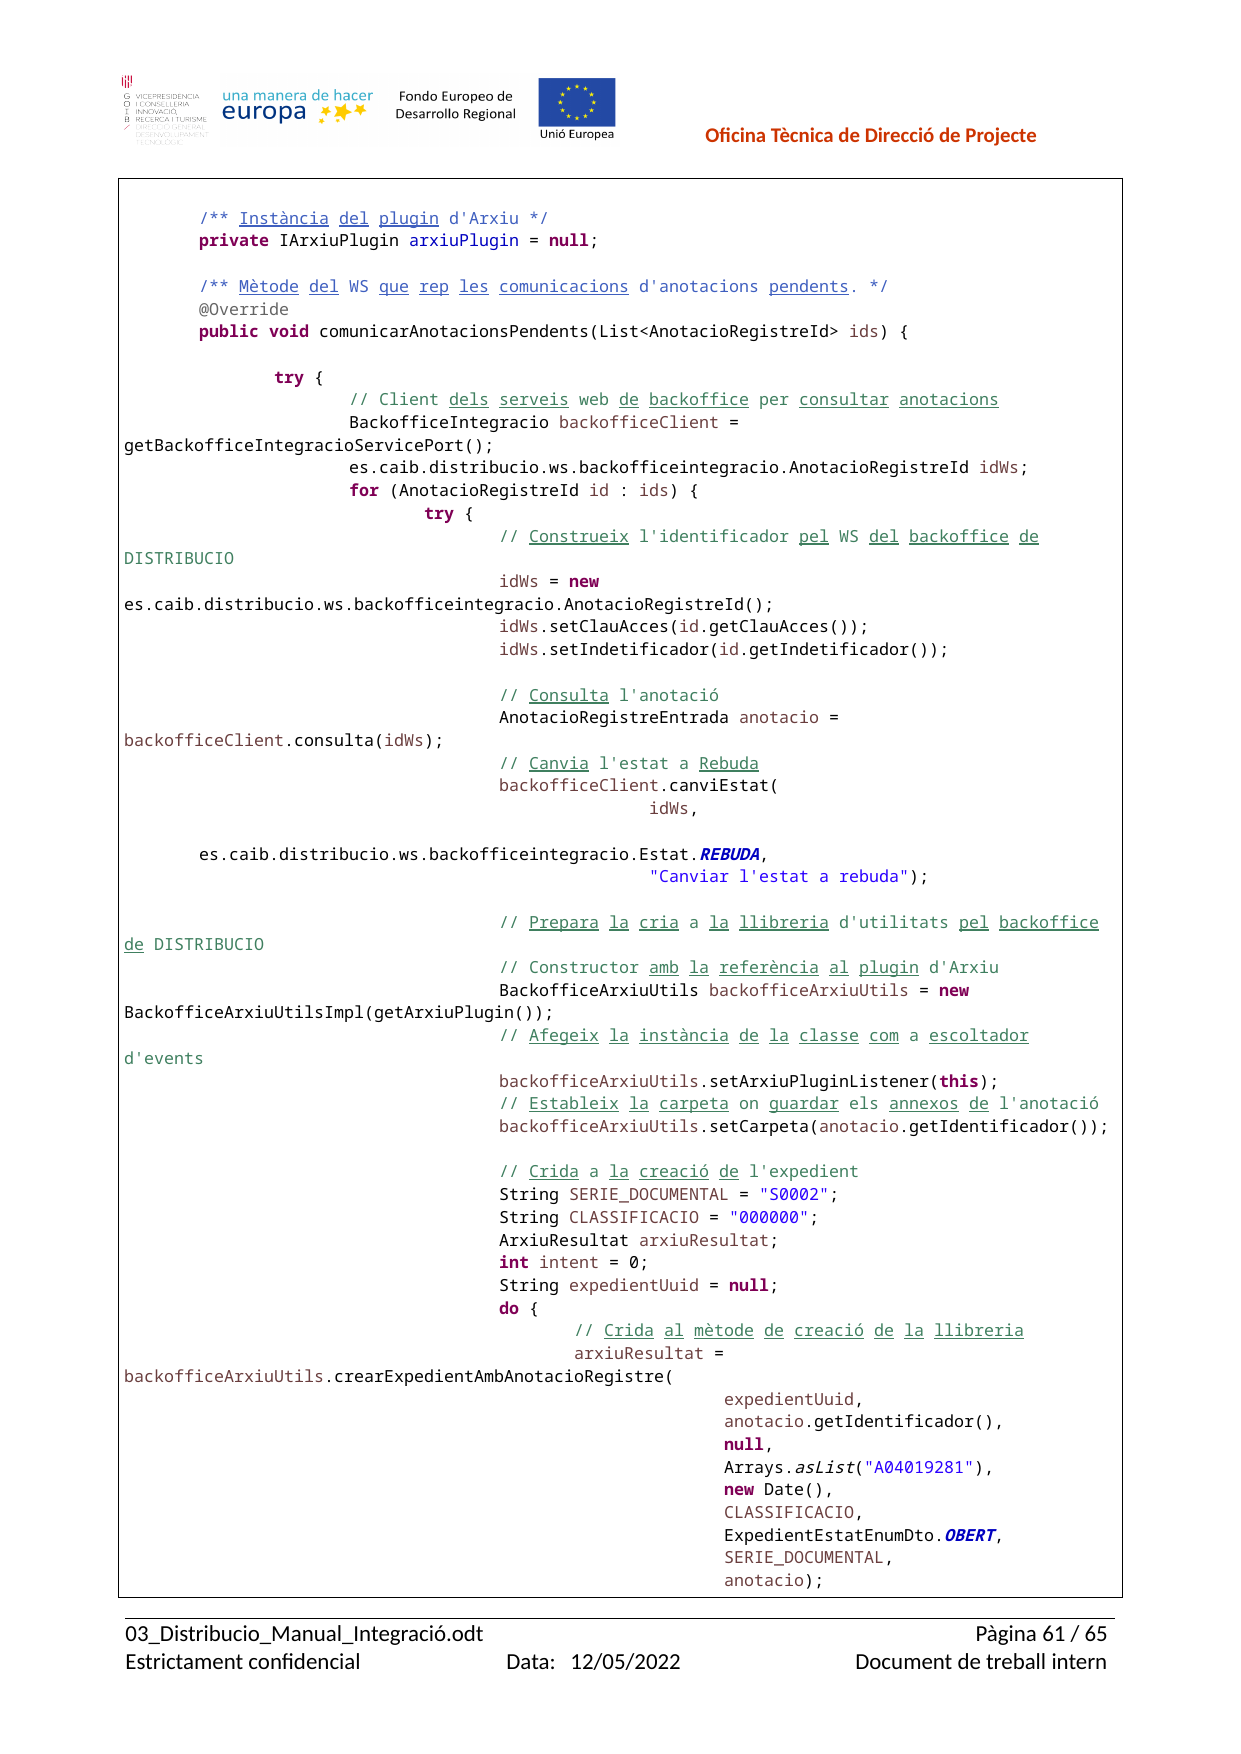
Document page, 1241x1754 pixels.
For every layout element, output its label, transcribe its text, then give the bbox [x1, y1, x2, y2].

picture [118, 73, 213, 147]
picture [219, 73, 621, 147]
table_header /** Instància del plugin d'Arxiu */ private IArxiuPlugin arxiuPlugin = null; /** Mètode del WS que rep les comunicacions d'anotacions pendents. */ @Override public void comunicarAnotacionsPendents(List<AnotacioRegistreId> ids) { try { // Client dels serveis web de backoffice per consultar anotacions BackofficeIntegracio backofficeClient = getBackofficeIntegracioServicePort(); es.caib.distribucio.ws.backofficeintegracio.AnotacioRegistreId idWs; for (AnotacioRegistreId id : ids) { try { // Construeix l'identificador pel WS del backoffice de DISTRIBUCIO idWs = new es.caib.distribucio.ws.backofficeintegracio.AnotacioRegistreId(); idWs.setClauAcces(id.getClauAcces()); idWs.setIndetificador(id.getIndetificador()); // Consulta l'anotació AnotacioRegistreEntrada anotacio = backofficeClient.consulta(idWs); // Canvia l'estat a Rebuda backofficeClient.canviEstat( idWs, es.caib.distribucio.ws.backofficeintegracio.Estat.REBUDA, "Canviar l'estat a rebuda"); // Prepara la cria a la llibreria d'utilitats pel backoffice de DISTRIBUCIO // Constructor amb la referència al plugin d'Arxiu BackofficeArxiuUtils backofficeArxiuUtils = new BackofficeArxiuUtilsImpl(getArxiuPlugin()); // Afegeix la instància de la classe com a escoltador d'events backofficeArxiuUtils.setArxiuPluginListener(this); // Estableix la carpeta on guardar els annexos de l'anotació backofficeArxiuUtils.setCarpeta(anotacio.getIdentificador()); // Crida a la creació de l'expedient String SERIE_DOCUMENTAL = "S0002"; String CLASSIFICACIO = "000000"; ArxiuResultat arxiuResultat; int intent = 0; String expedientUuid = null; do { // Crida al mètode de creació de la llibreria arxiuResultat = backofficeArxiuUtils.crearExpedientAmbAnotacioRegistre( expedientUuid, anotacio.getIdentificador(), null, Arrays.asList("A04019281"), new Date(), CLASSIFICACIO, ExpedientEstatEnumDto.OBERT, SERIE_DOCUMENTAL, anotacio); [119, 179, 1122, 1597]
